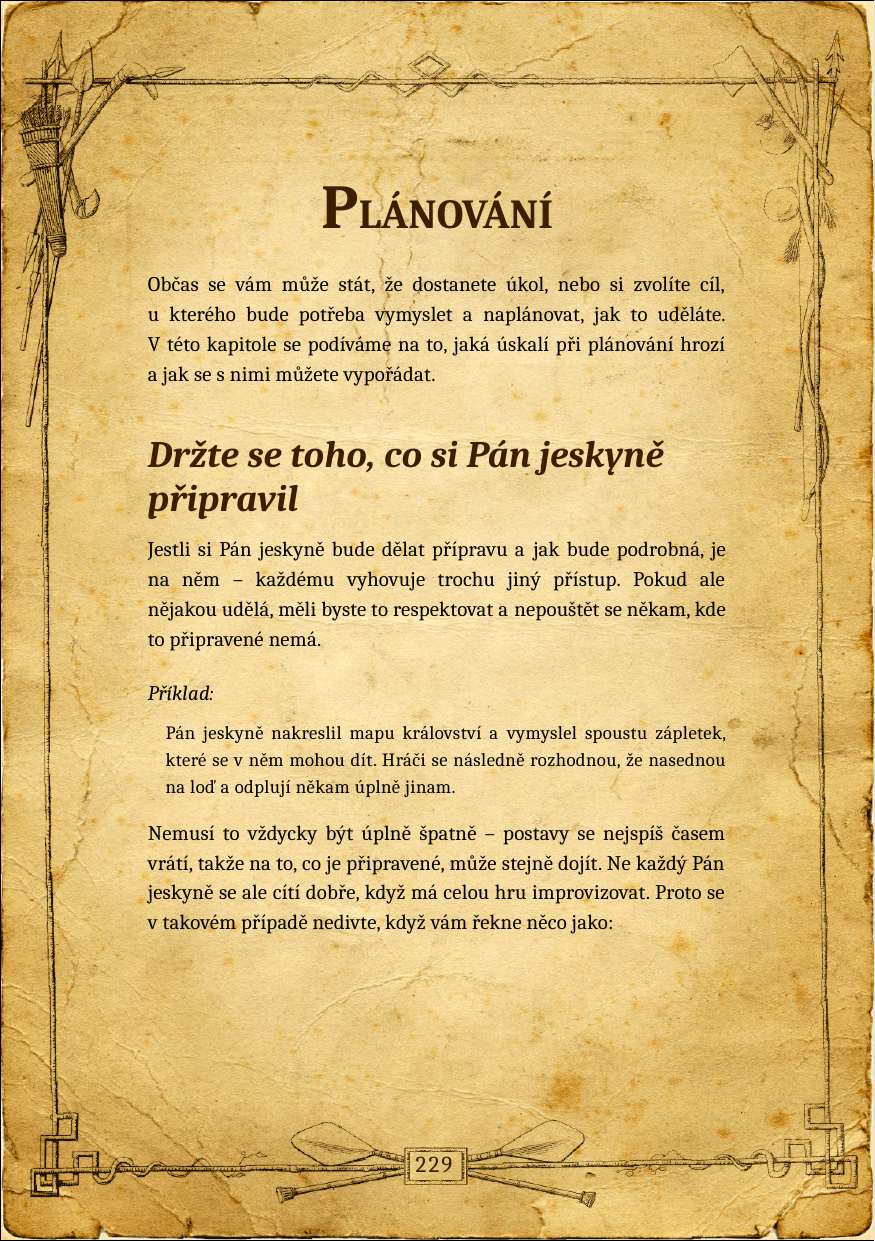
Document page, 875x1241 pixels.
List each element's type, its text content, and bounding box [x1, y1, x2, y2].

text Nemusí to vždycky být úplně špatně – postavy se nejspíš časem vrátí, takže na to, co je připravené, může stejně dojít. Ne každý Pán jeskyně se ale cítí dobře, když má celou hru improvizovat. Proto se v⁠ takovém případě nedivte, když vám řekne něco jako: [148, 821, 726, 935]
subtitle Držte se toho, co si Pán jeskyně připravil [148, 434, 726, 520]
text Občas se vám může stát, že dostanete úkol, nebo si zvolíte cíl, u⁠ kterého bude potřeba vymyslet a⁠ naplánovat, jak to uděláte. V⁠ této kapitole se podíváme na to, jaká úskalí při plánování hrozí a⁠ jak se s⁠ nimi můžete vypořádat. [148, 273, 726, 387]
picture [1, 1, 874, 1240]
subtitle Plánování [148, 172, 726, 244]
text Jestli si Pán jeskyně bude dělat přípravu a⁠ jak bude podrobná, je na něm – každému vyhovuje trochu jiný přístup. Pokud ale nějakou udělá, měli byste to respektovat a⁠ nepouštět se někam, kde to připravené nemá. [148, 538, 726, 652]
text Pán jeskyně nakreslil mapu království a⁠ vymyslel spoustu zápletek, které se v⁠ něm mohou dít. Hráči se následně rozhodnou, že nasednou na loď a⁠ odplují někam úplně jinam. [165, 723, 726, 798]
text Příklad: [148, 681, 726, 705]
